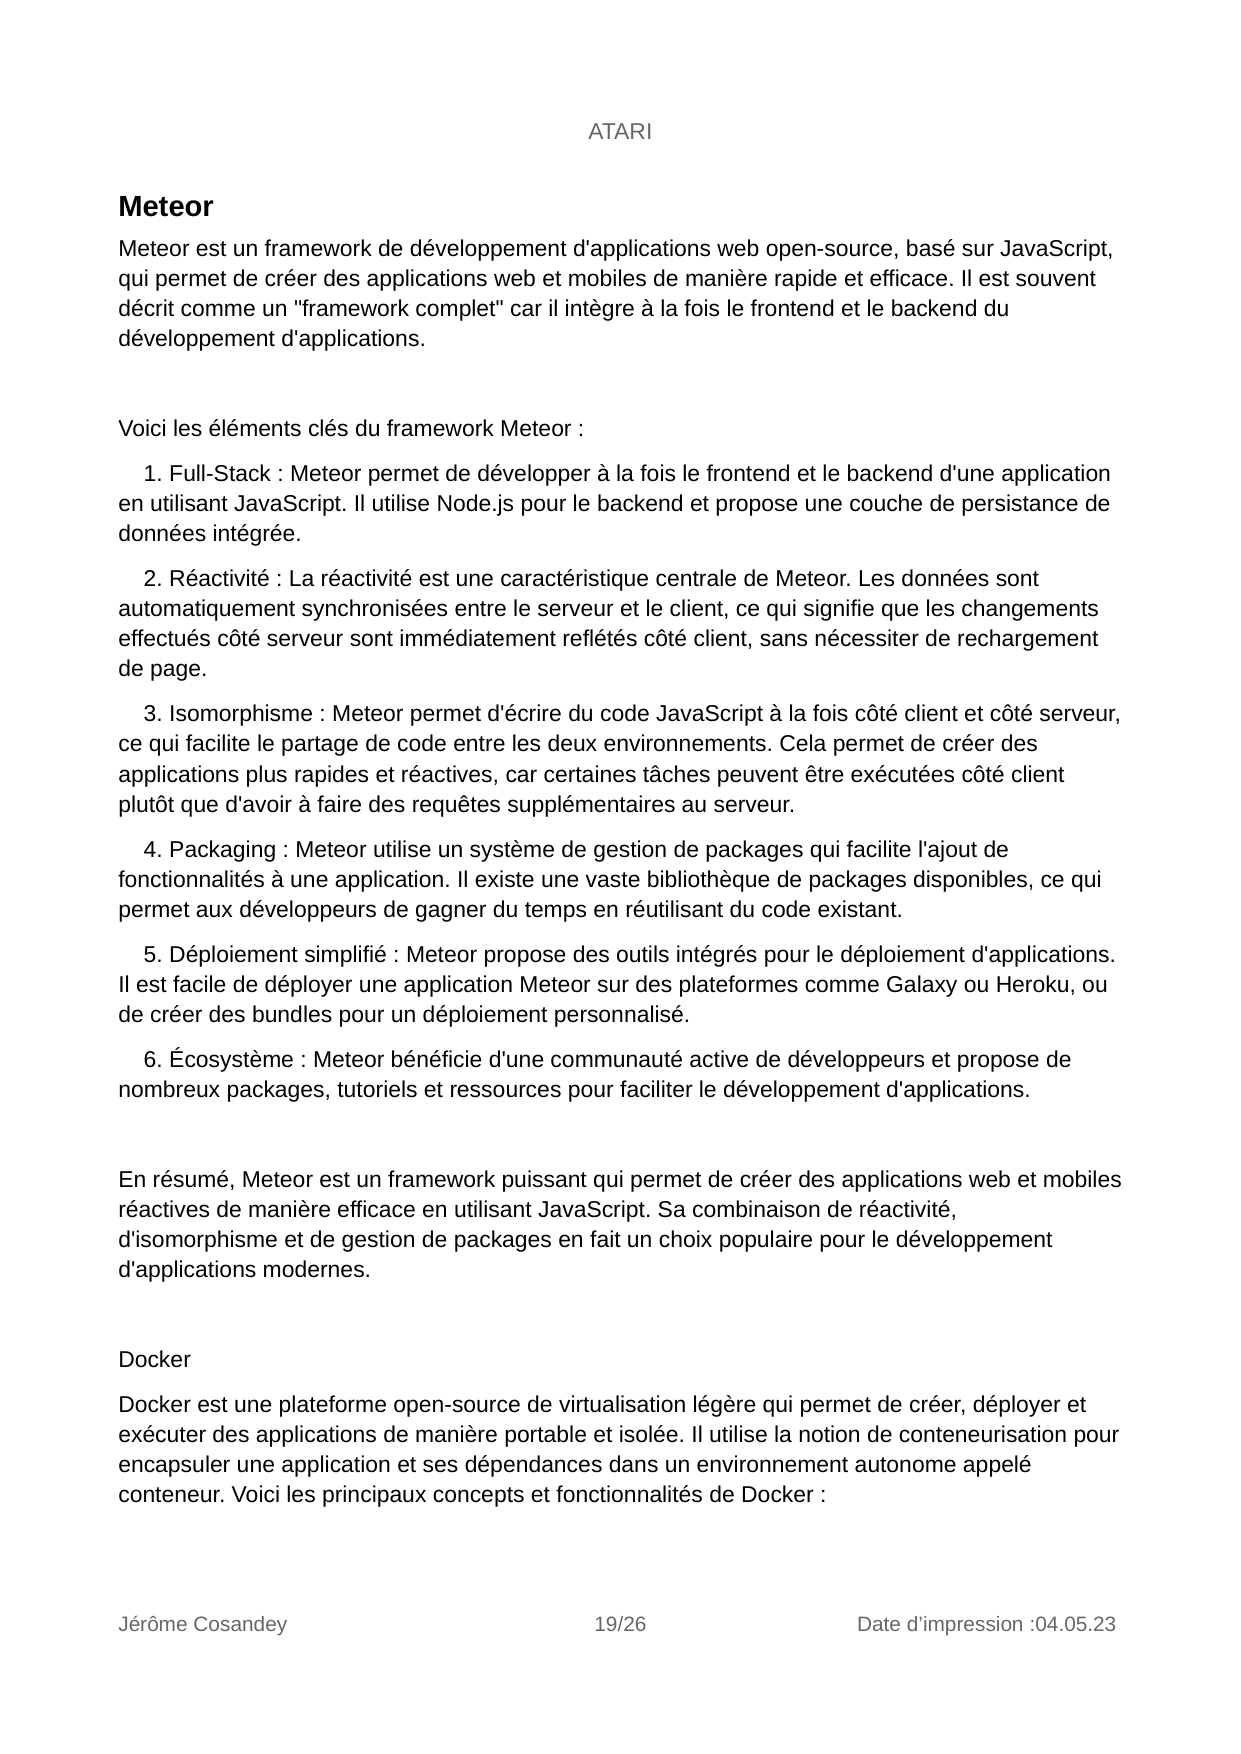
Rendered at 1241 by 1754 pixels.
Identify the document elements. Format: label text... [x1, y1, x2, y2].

text Meteor est un framework de développement d'applications web open-source, basé sur JavaScript, qui permet de créer des applications web et mobiles de manière rapide et efficace. Il est souvent décrit comme un "framework complet" car il intègre à la fois le frontend et le backend du développement d'applications. [118, 234, 1122, 352]
text 1. Full-Stack : Meteor permet de développer à la fois le frontend et le backend d'une application en utilisant JavaScript. Il utilise Node.js pour le backend et propose une couche de persistance de données intégrée. [118, 459, 1122, 546]
text 5. Déploiement simplifié : Meteor propose des outils intégrés pour le déploiement d'applications. Il est facile de déployer une application Meteor sur des plateformes comme Galaxy ou Heroku, ou de créer des bundles pour un déploiement personnalisé. [118, 941, 1122, 1028]
text Docker est une plateforme open-source de virtualisation légère qui permet de créer, déployer et exécuter des applications de manière portable et isolée. Il utilise la notion de conteneurisation pour encapsuler une application et ses dépendances dans un environnement autonome appelé conteneur. Voici les principaux concepts et fonctionnalités de Docker : [118, 1391, 1122, 1508]
text En résumé, Meteor est un framework puissant qui permet de créer des applications web et mobiles réactives de manière efficace en utilisant JavaScript. Sa combinaison de réactivité, d'isomorphisme et de gestion de packages en fait un choix populaire pour le développement d'applications modernes. [118, 1166, 1122, 1283]
text 2. Réactivité : La réactivité est une caractéristique centrale de Meteor. Les données sont automatiquement synchronisées entre le serveur et le client, ce qui signifie que les changements effectués côté serveur sont immédiatement reflétés côté client, sans nécessiter de rechargement de page. [118, 565, 1122, 682]
text 4. Packaging : Meteor utilise un système de gestion de packages qui facilite l'ajout de fonctionnalités à une application. Il existe une vaste bibliothèque de packages disponibles, ce qui permet aux développeurs de gagner du temps en réutilisant du code existant. [118, 836, 1122, 922]
subtitle Meteor [118, 188, 1122, 222]
text 3. Isomorphisme : Meteor permet d'écrire du code JavaScript à la fois côté client et côté serveur, ce qui facilite le partage de code entre les deux environnements. Cela permet de créer des applications plus rapides et réactives, car certaines tâches peuvent être exécutées côté client plutôt que d'avoir à faire des requêtes supplémentaires au serveur. [118, 700, 1122, 817]
text Docker [118, 1346, 1122, 1372]
text 6. Écosystème : Meteor bénéficie d'une communauté active de développeurs et propose de nombreux packages, tutoriels et ressources pour faciliter le développement d'applications. [118, 1046, 1122, 1103]
text Voici les éléments clés du framework Meteor : [118, 415, 1122, 441]
